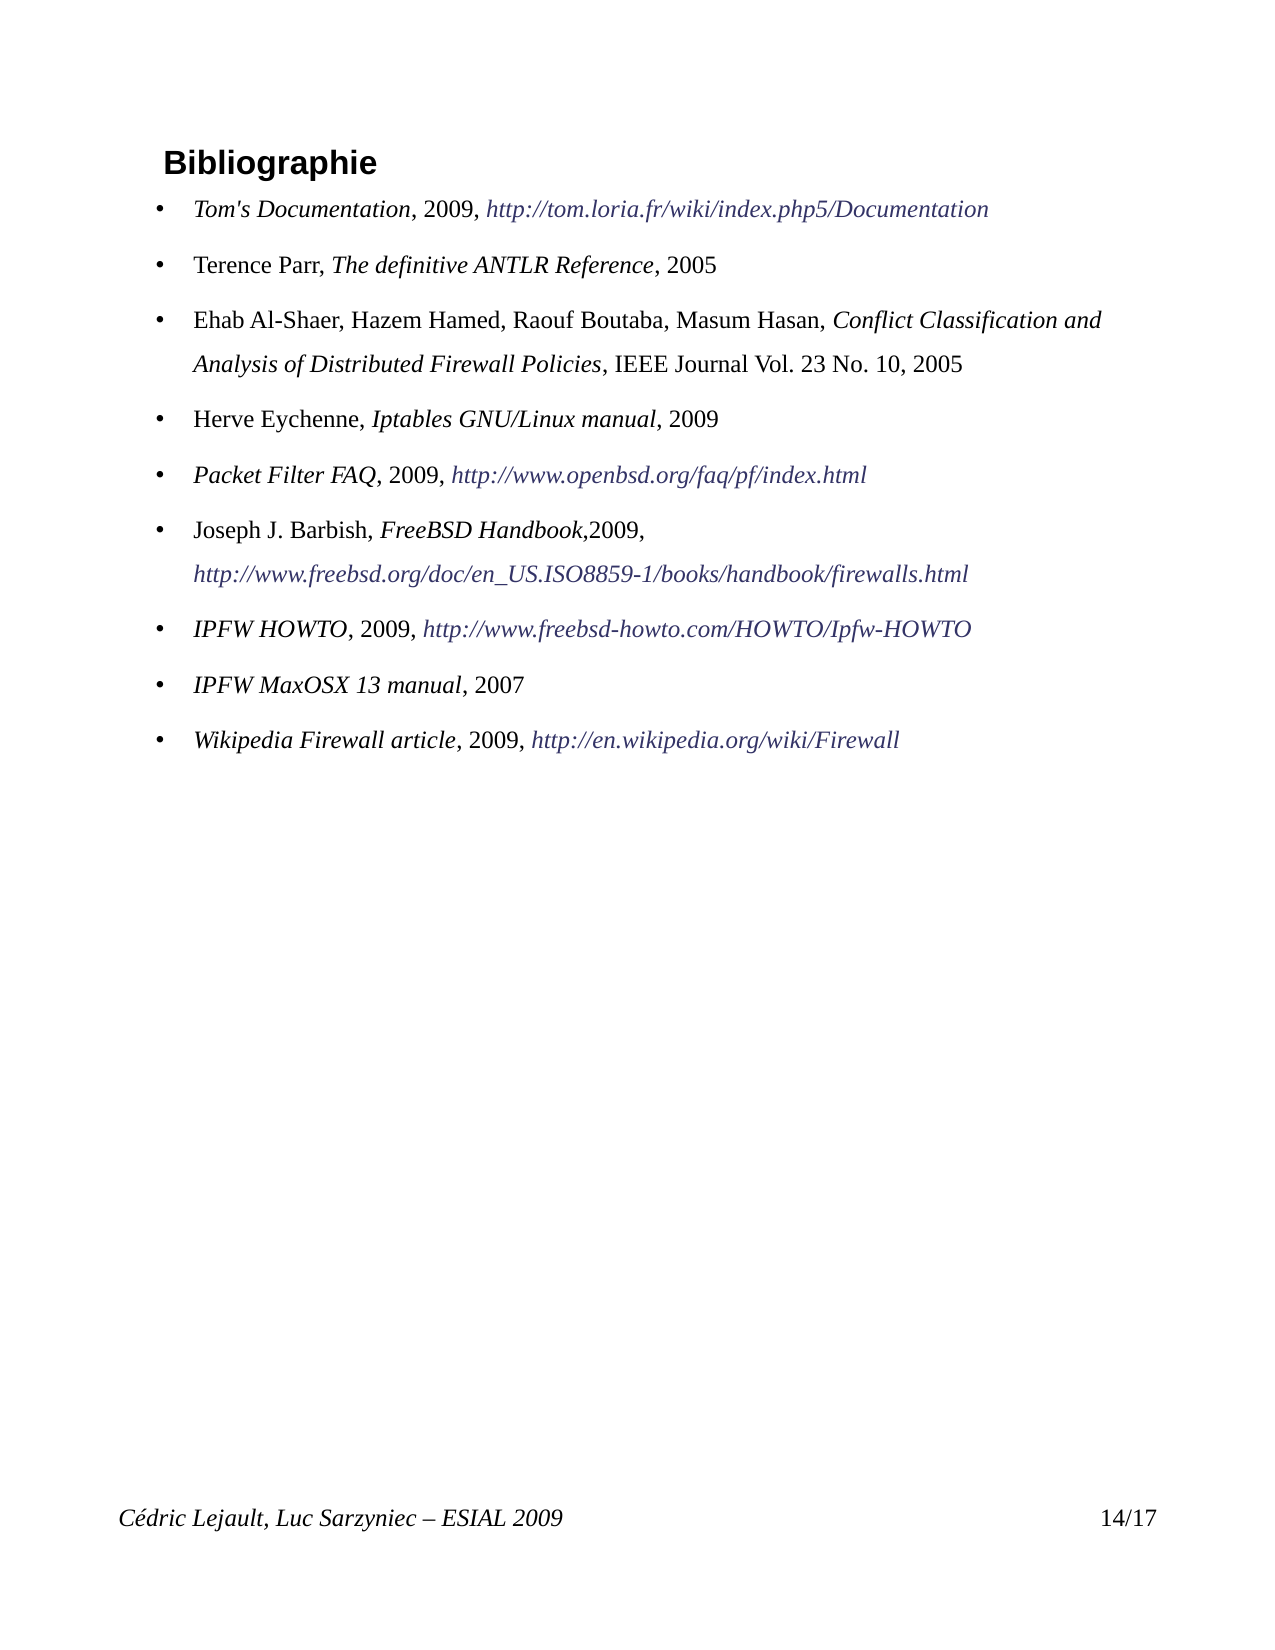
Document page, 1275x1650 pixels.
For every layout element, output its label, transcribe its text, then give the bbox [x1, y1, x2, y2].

list Joseph J. Barbish, FreeBSD Handbook,2009, http://www.freebsd.org/doc/en_US.ISO8859-1/books/handbook/firewalls.html [156, 516, 1157, 587]
list IPFW HOWTO, 2009, http://www.freebsd-howto.com/HOWTO/Ipfw-HOWTO [156, 614, 1157, 643]
list Wikipedia Firewall article, 2009, http://en.wikipedia.org/wiki/Firewall [156, 726, 1157, 754]
list IPFW MaxOSX 13 manual, 2007 [156, 670, 1157, 699]
list Tom's Documentation, 2009, http://tom.loria.fr/wiki/index.php5/Documentation [156, 194, 1157, 223]
subtitle Bibliographie [118, 143, 1157, 182]
list Terence Parr, The definitive ANTLR Reference, 2005 [156, 250, 1157, 279]
list Herve Eychenne, Iptables GNU/Linux manual, 2009 [156, 404, 1157, 433]
list Packet Filter FAQ, 2009, http://www.openbsd.org/faq/pf/index.html [156, 460, 1157, 489]
list Ehab Al-Shaer, Hazem Hamed, Raouf Boutaba, Masum Hasan, Conflict Classification and Analysis of Distributed Firewall Policies, IEEE Journal Vol. 23 No. 10, 2005 [156, 306, 1157, 377]
